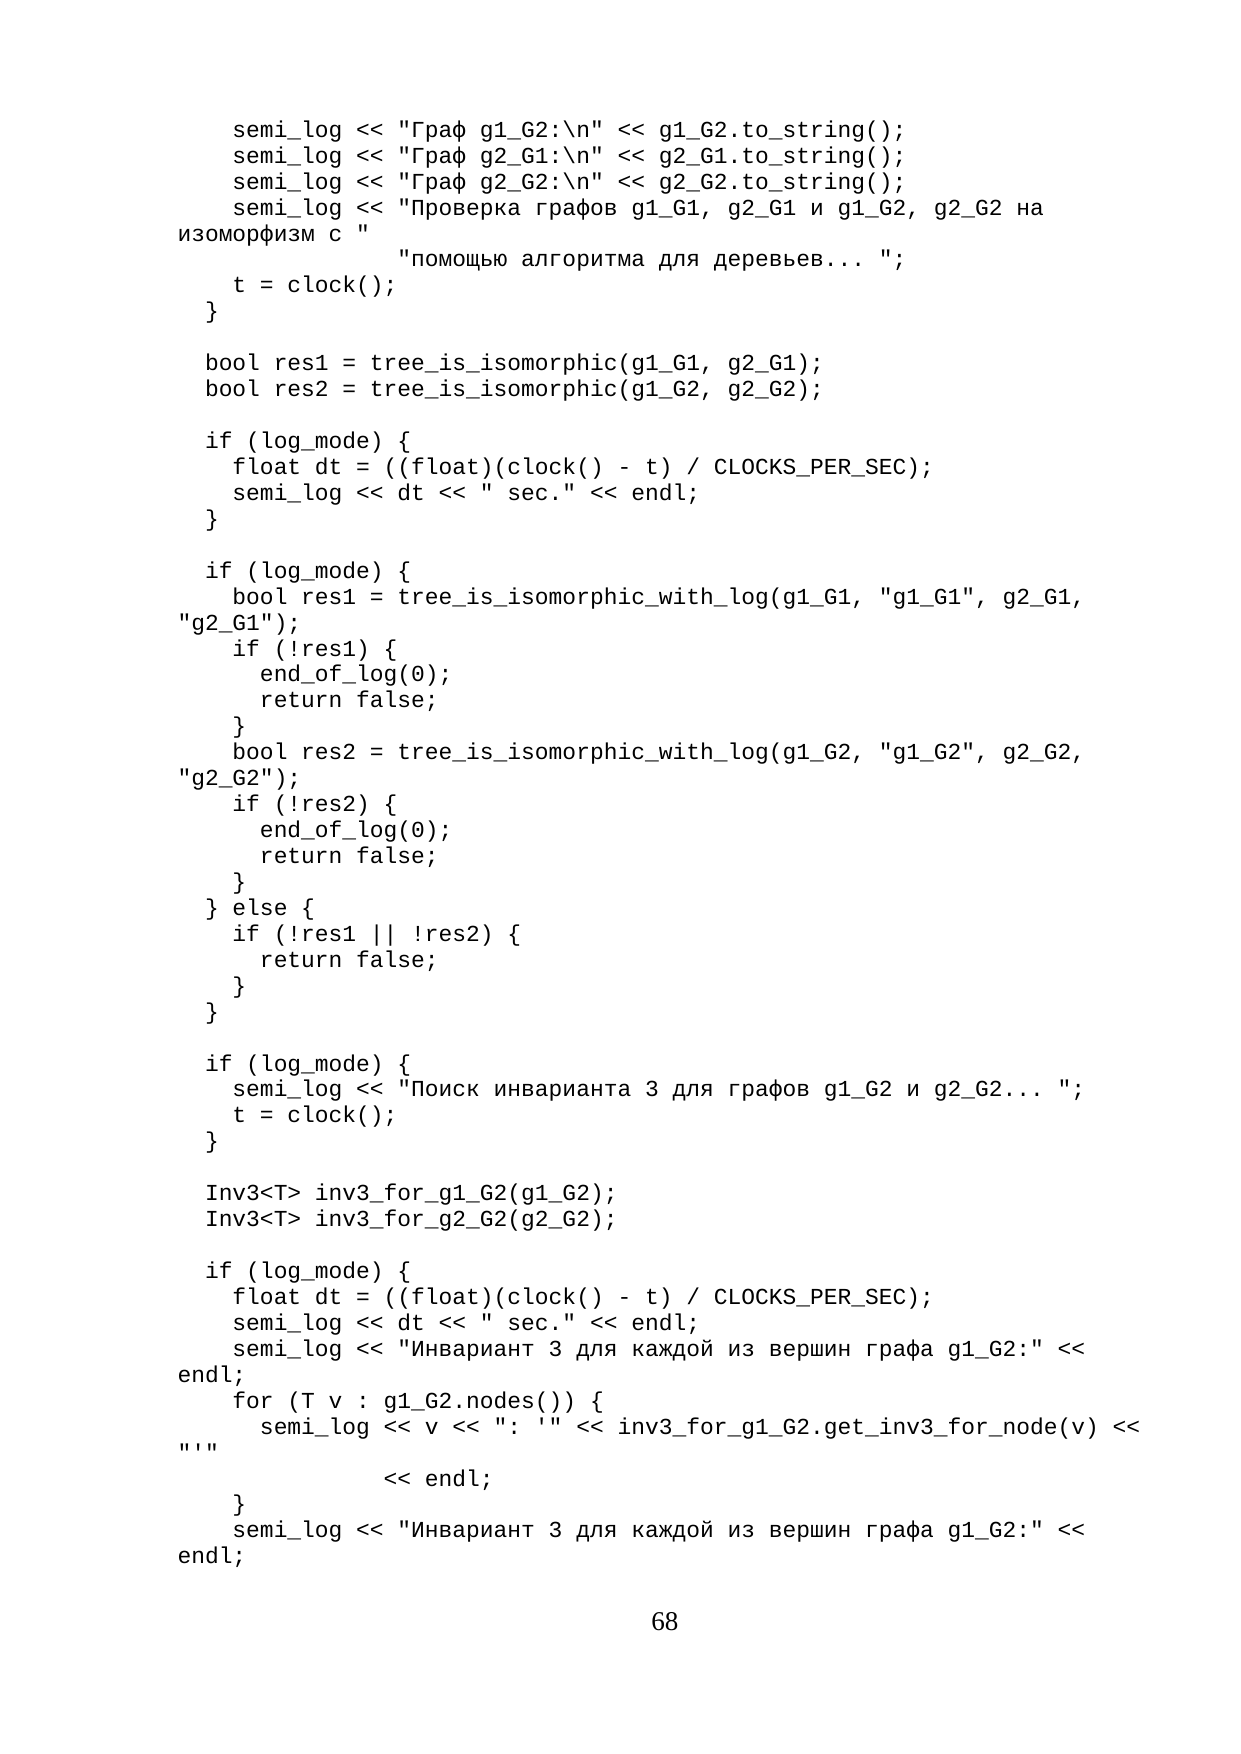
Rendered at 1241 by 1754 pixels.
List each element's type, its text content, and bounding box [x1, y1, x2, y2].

text Inv3<T> inv3_for_g2_G2(g2_G2); [177, 1207, 1152, 1233]
text semi_log << "Инвариант 3 для каждой из вершин графа g1_G2:" << endl; [177, 1519, 1152, 1571]
text for (T v : g1_G2.nodes()) { [177, 1389, 1152, 1415]
text bool res2 = tree_is_isomorphic_with_log(g1_G2, "g1_G2", g2_G2, "g2_G2"); [177, 741, 1152, 792]
text float dt = ((float)(clock() - t) / CLOCKS_PER_SEC); [177, 455, 1152, 481]
text semi_log << "Граф g2_G2:\n" << g2_G2.to_string(); [177, 170, 1152, 196]
text if (!res1) { [177, 637, 1152, 663]
text if (log_mode) { [177, 1052, 1152, 1078]
text if (!res1 || !res2) { [177, 922, 1152, 948]
text semi_log << "Граф g2_G1:\n" << g2_G1.to_string(); [177, 144, 1152, 170]
text semi_log << dt << " sec." << endl; [177, 481, 1152, 507]
text } else { [177, 896, 1152, 922]
text semi_log << dt << " sec." << endl; [177, 1311, 1152, 1337]
text return false; [177, 948, 1152, 974]
text semi_log << "Граф g1_G2:\n" << g1_G2.to_string(); [177, 118, 1152, 144]
text return false; [177, 689, 1152, 715]
text bool res1 = tree_is_isomorphic_with_log(g1_G1, "g1_G1", g2_G1, "g2_G1"); [177, 585, 1152, 637]
text << endl; [177, 1467, 1152, 1493]
text if (log_mode) { [177, 429, 1152, 455]
text } [177, 974, 1152, 1000]
text Inv3<T> inv3_for_g1_G2(g1_G2); [177, 1182, 1152, 1207]
text semi_log << v << ": '" << inv3_for_g1_G2.get_inv3_for_node(v) << "'" [177, 1415, 1152, 1467]
text return false; [177, 844, 1152, 870]
text } [177, 1493, 1152, 1519]
text float dt = ((float)(clock() - t) / CLOCKS_PER_SEC); [177, 1285, 1152, 1311]
text } [177, 507, 1152, 533]
text bool res1 = tree_is_isomorphic(g1_G1, g2_G1); [177, 352, 1152, 377]
text semi_log << "Поиск инварианта 3 для графов g1_G2 и g2_G2... "; [177, 1078, 1152, 1104]
text } [177, 715, 1152, 741]
text bool res2 = tree_is_isomorphic(g1_G2, g2_G2); [177, 377, 1152, 403]
text if (!res2) { [177, 792, 1152, 818]
text t = clock(); [177, 274, 1152, 300]
text } [177, 300, 1152, 326]
text end_of_log(0); [177, 663, 1152, 689]
text if (log_mode) { [177, 559, 1152, 585]
text "помощью алгоритма для деревьев... "; [177, 248, 1152, 274]
text if (log_mode) { [177, 1259, 1152, 1285]
text } [177, 1000, 1152, 1026]
text } [177, 870, 1152, 896]
text semi_log << "Проверка графов g1_G1, g2_G1 и g1_G2, g2_G2 на изоморфизм с " [177, 196, 1152, 248]
text } [177, 1130, 1152, 1156]
text t = clock(); [177, 1104, 1152, 1130]
text end_of_log(0); [177, 818, 1152, 844]
text semi_log << "Инвариант 3 для каждой из вершин графа g1_G2:" << endl; [177, 1337, 1152, 1389]
